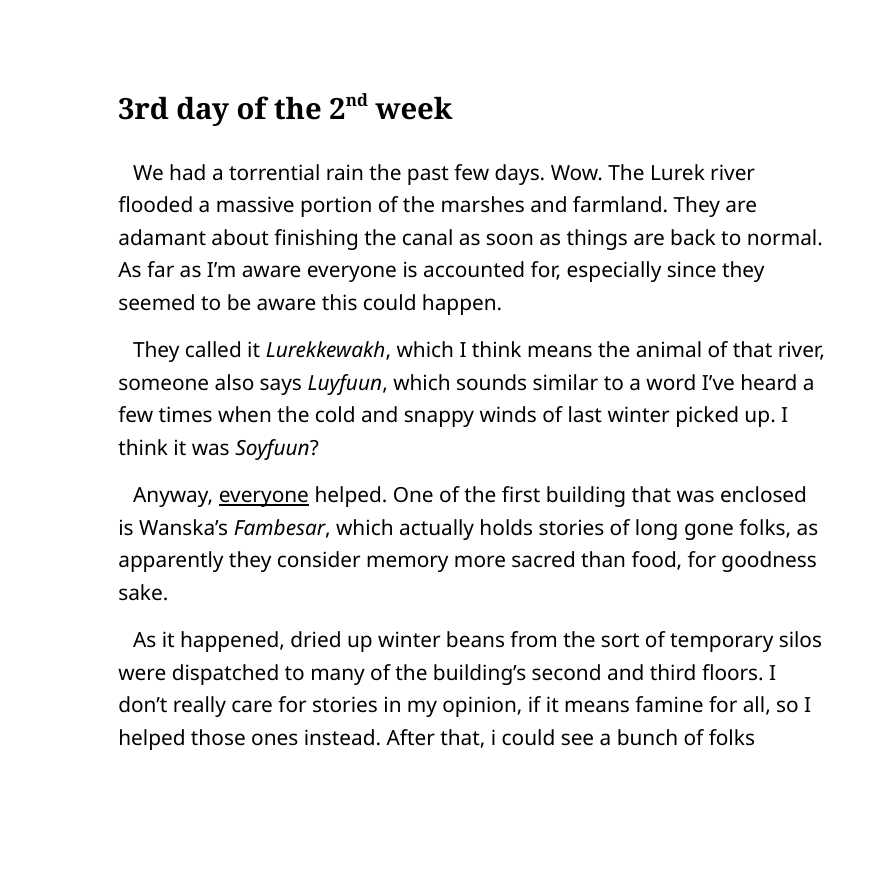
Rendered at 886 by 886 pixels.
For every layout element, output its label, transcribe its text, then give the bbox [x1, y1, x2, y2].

text Anyway, everyone helped. One of the first building that was enclosed is Wanska’s Fambesar, which actually holds stories of long gone folks, as apparently they consider memory more sacred than food, for goodness sake. [118, 480, 827, 607]
text They called it Lurekkewakh, which I think means the animal of that river, someone also says Luyfuun, which sounds similar to a word I’ve heard a few times when the cold and snappy winds of last winter picked up. I think it was Soyfuun? [118, 335, 827, 462]
text We had a torrential rain the past few days. Wow. The Lurek river flooded a massive portion of the marshes and farmland. They are adamant about finishing the canal as soon as things are back to normal. As far as I’m aware everyone is accounted for, especially since they seemed to be aware this could happen. [118, 158, 827, 317]
text As it happened, dried up winter beans from the sort of temporary silos were dispatched to many of the building’s second and third floors. I don’t really care for stories in my opinion, if it means famine for all, so I helped those ones instead. After that, i could see a bunch of folks [118, 625, 827, 752]
subtitle 3rd day of the 2nd week [118, 88, 827, 128]
